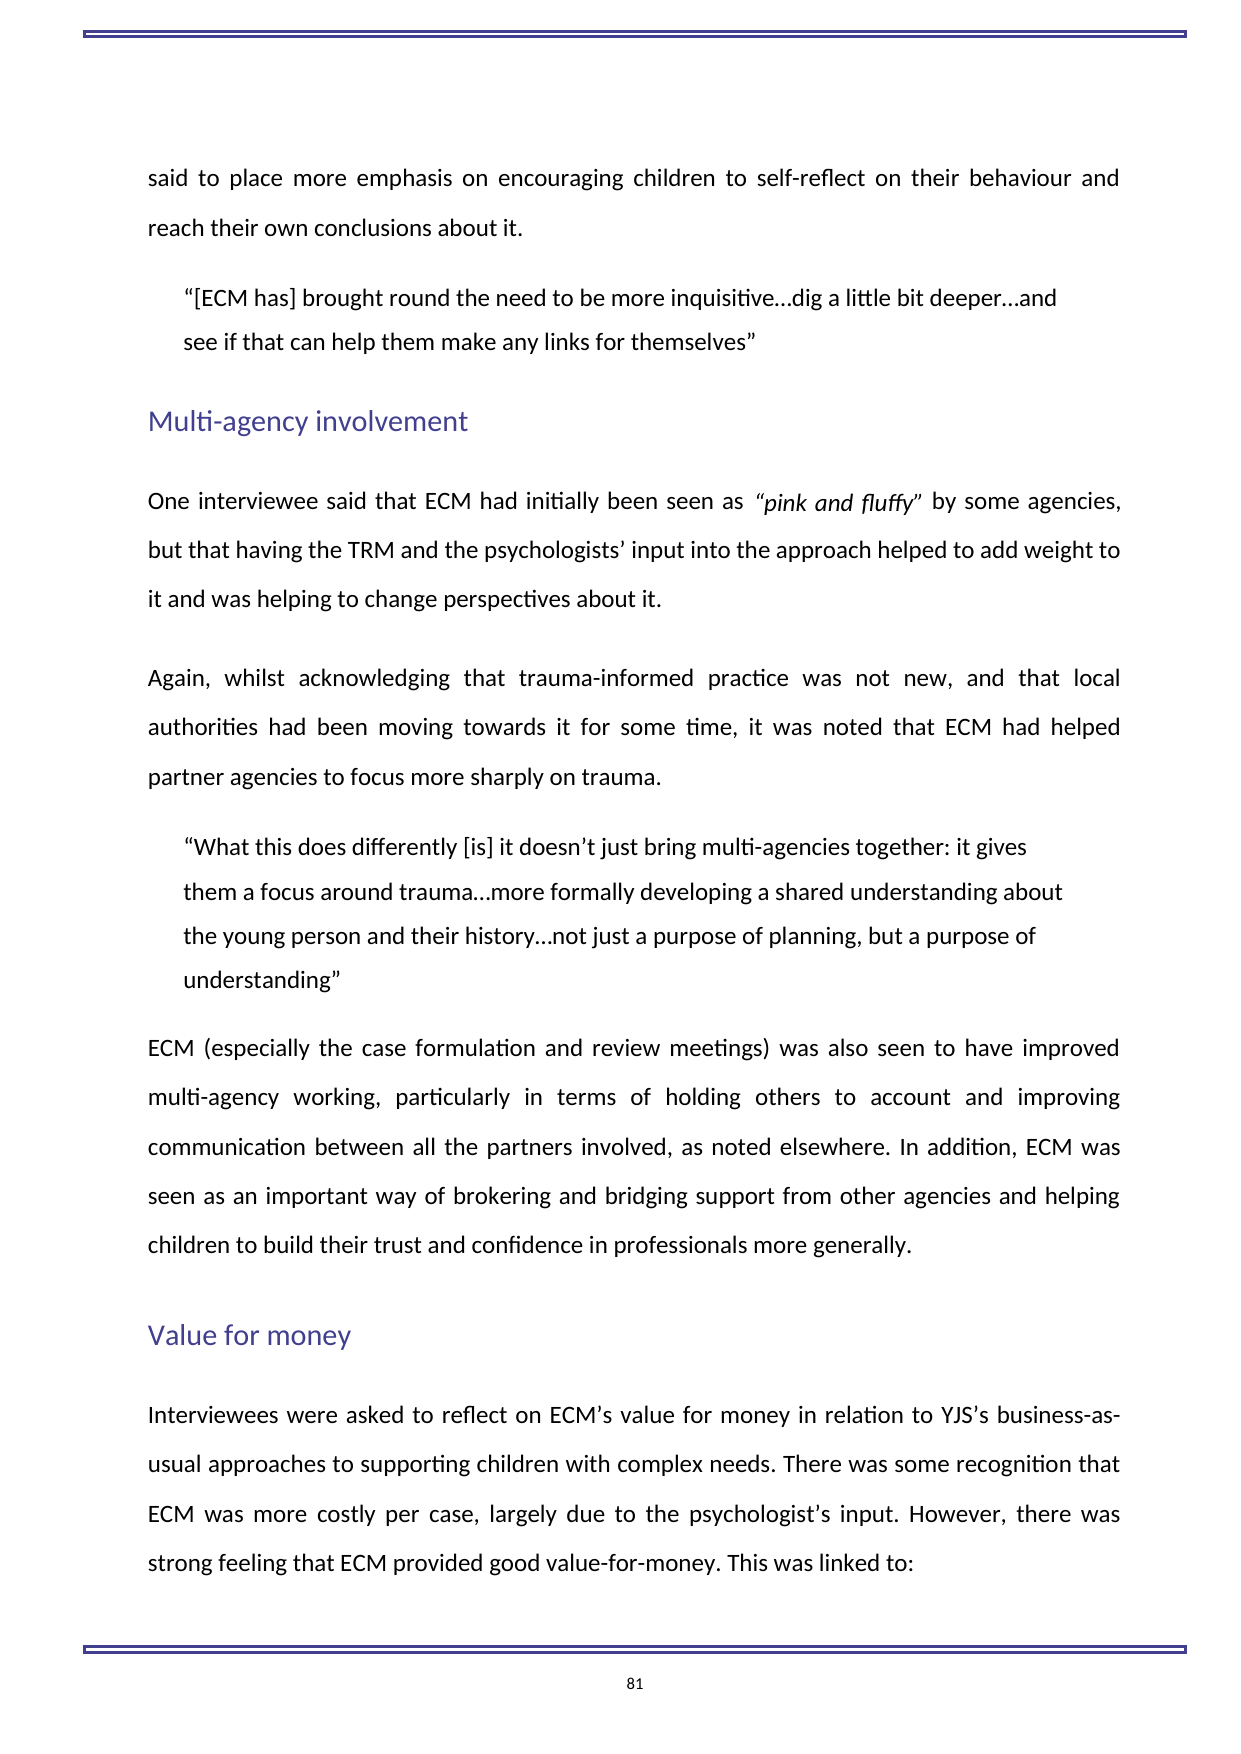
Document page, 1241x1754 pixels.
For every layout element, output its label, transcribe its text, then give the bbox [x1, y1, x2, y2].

subtitle Multi-agency involvement [148, 402, 1122, 452]
text “[ECM has] brought round the need to be more inquisitive…dig a little bit deeper…and see if that can help them make any links for themselves” [183, 282, 1087, 367]
subtitle Value for money [148, 1316, 1122, 1366]
text said to place more emphasis on encouraging children to self-reflect on their behaviour and reach their own conclusions about it. [148, 162, 1122, 255]
text One interviewee said that ECM had initially been seen as “pink and fluffy” by some agencies, but that having the TRM and the psychologists’ input into the approach helped to add weight to it and was helping to change perspectives about it. [148, 485, 1122, 627]
text Interviewees were asked to reflect on ECM’s value for money in relation to YJS’s business-as-usual approaches to supporting children with complex needs. There was some recognition that ECM was more costly per case, largely due to the psychologist’s input. However, there was strong feeling that ECM provided good value-for-money. This was linked to: [148, 1399, 1122, 1590]
text ECM (especially the case formulation and review meetings) was also seen to have improved multi-agency working, particularly in terms of holding others to account and improving communication between all the partners involved, as noted elsewhere. In addition, ECM was seen as an important way of brokering and bridging support from other agencies and helping children to build their trust and confidence in professionals more generally. [148, 1032, 1122, 1272]
text Again, whilst acknowledging that trauma-informed practice was not new, and that local authorities had been moving towards it for some time, it was noted that ECM had helped partner agencies to focus more sharply on trauma. [148, 662, 1122, 804]
text “What this does differently [is] it doesn’t just bring multi-agencies together: it gives them a focus around trauma…more formally developing a shared understanding about the young person and their history…not just a purpose of planning, but a purpose of understanding” [183, 831, 1087, 1005]
